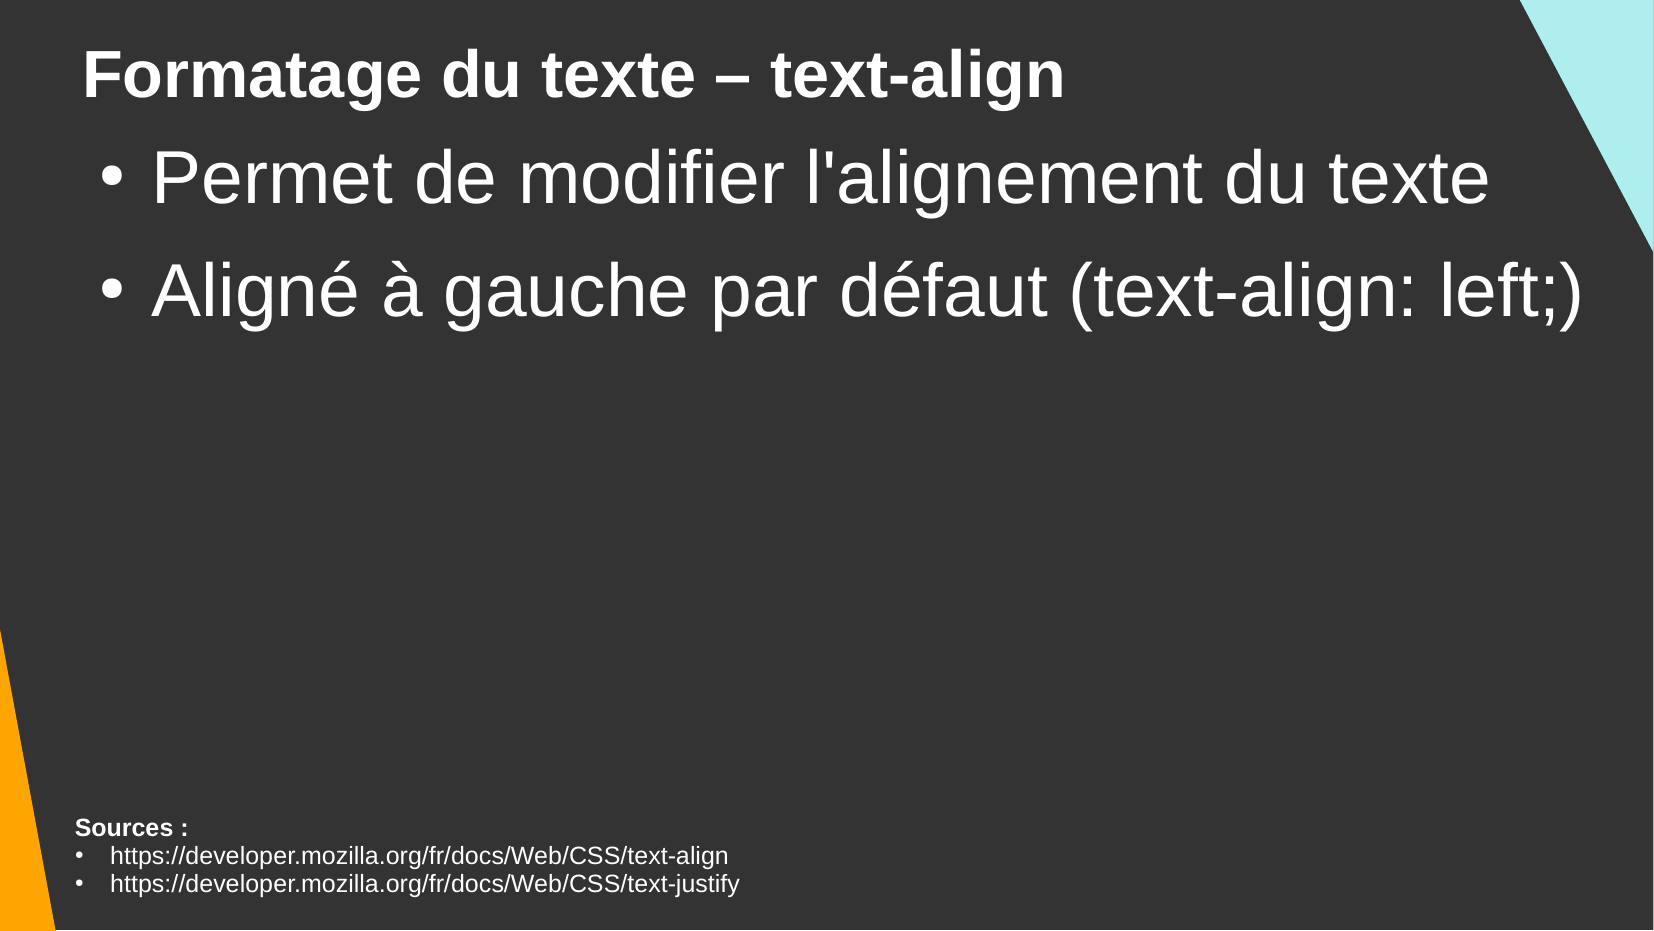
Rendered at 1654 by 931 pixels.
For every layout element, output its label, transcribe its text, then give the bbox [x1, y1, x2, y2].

list Permet de modifier l'alignement du texte Aligné à gauche par défaut (text-align: left;) [80, 135, 1605, 721]
text_box [0, 629, 56, 931]
text_box Sources : https://developer.mozilla.org/fr/docs/Web/CSS/text-align https://developer.mozilla.org/fr/docs/Web/CSS/text-justify [60, 806, 1546, 931]
text_box [1519, 0, 1654, 254]
title Formatage du texte – text-align [82, 37, 1571, 114]
